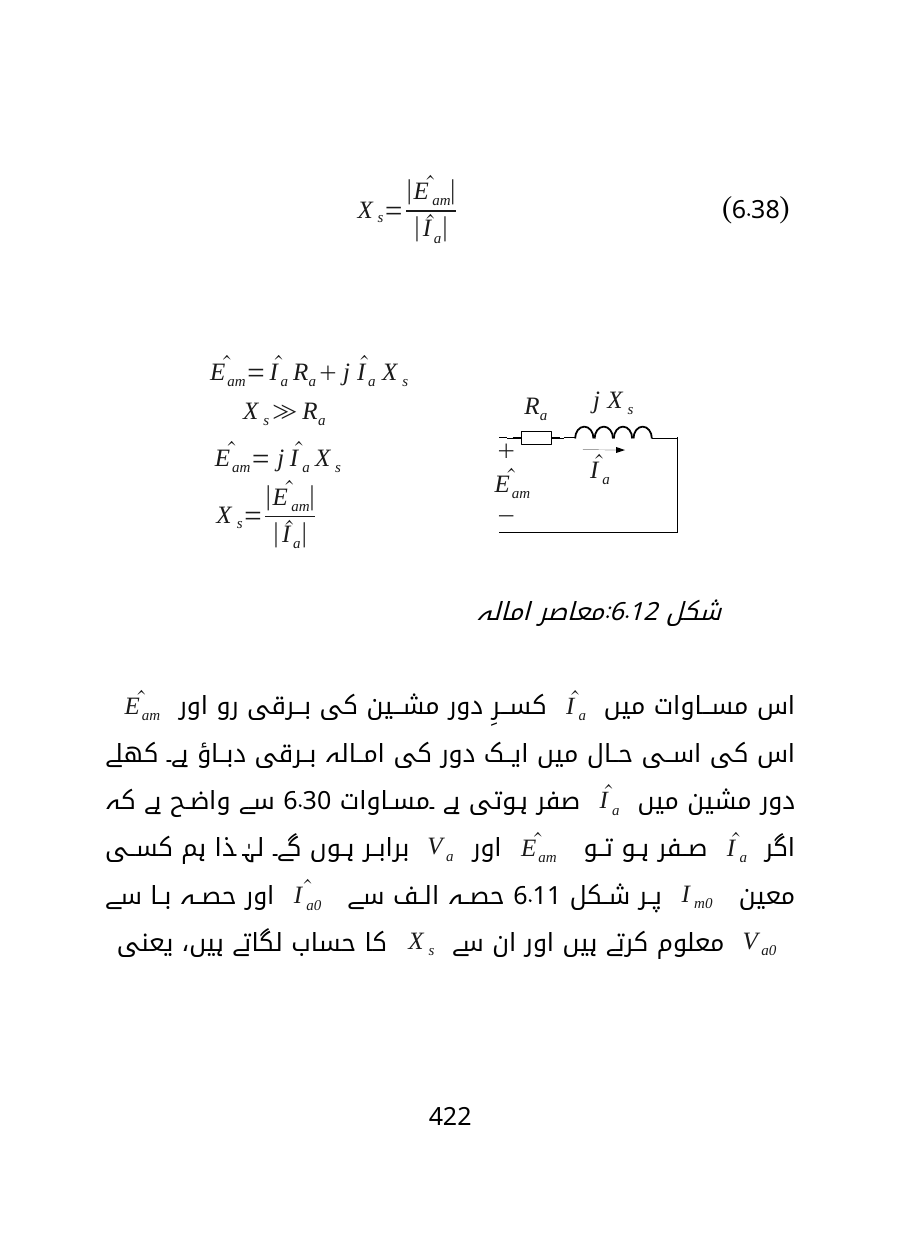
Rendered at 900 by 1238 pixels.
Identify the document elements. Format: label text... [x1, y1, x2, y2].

text شکل 6.12:معاصر امالہ [179, 311, 721, 636]
table_header [105, 169, 699, 264]
table_header (6.38) [699, 169, 795, 264]
text اس مساوات میںکسرِ دور مشین کی برقی رو اوراس کی اسی حال میں ایک دور کی امالہ برقی دباؤ ہے۔ کھلے دور مشین میںصفر ہوتی ہے ۔مساوات 6.30 سے واضح ہے کہ اگرصفر ہو تو اوربرابر ہوں گے۔ لہٰذا ہم کسی معین پر شکل 6.11 حصہ الف سے اور حصہ با سے معلوم کرتے ہیں اور ان سےکا حساب لگاتے ہیں، یعنی [105, 683, 795, 967]
